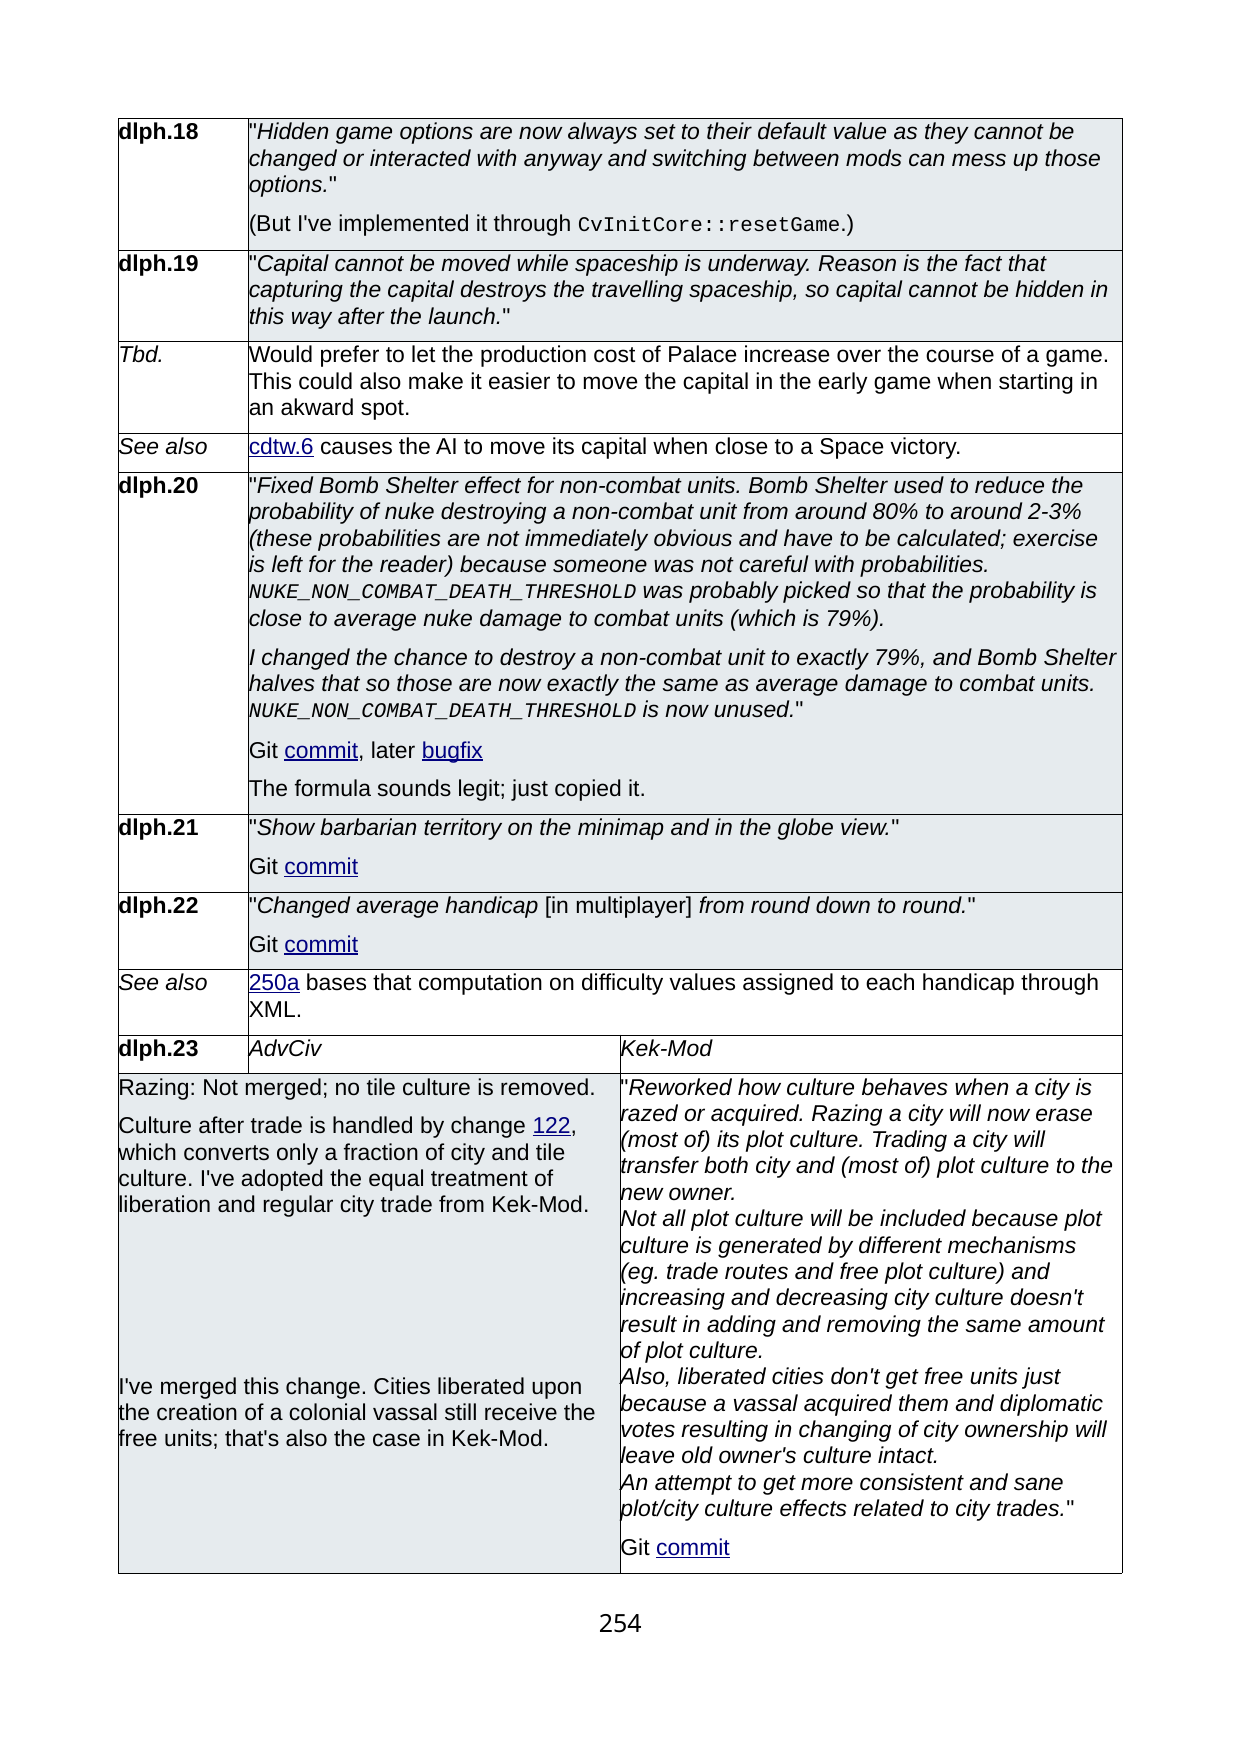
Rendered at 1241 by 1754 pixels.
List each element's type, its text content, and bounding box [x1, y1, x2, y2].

table_cell See also [119, 434, 248, 472]
table_cell dlph.22 [119, 893, 248, 969]
table_cell dlph.23 [119, 1036, 248, 1073]
table_cell "Hidden game options are now always set to their default value as they cannot be changed or interacted with anyway and switching between mods can mess up those options." (But I've implemented it through CvInitCore::resetGame.) [249, 119, 1122, 250]
table_cell cdtw.6 causes the AI to move its capital when close to a Space victory. [249, 434, 1122, 472]
table_cell "Reworked how culture behaves when a city is razed or acquired. Razing a city will now erase (most of) its plot culture. Trading a city will transfer both city and (most of) plot culture to the new owner. Not all plot culture will be included because plot culture is generated by different mechanisms (eg. trade routes and free plot culture) and increasing and decreasing city culture doesn't result in adding and removing the same amount of plot culture. Also, liberated cities don't get free units just because a vassal acquired them and diplomatic votes resulting in changing of city ownership will leave old owner's culture intact. An attempt to get more consistent and sane plot/city culture effects related to city trades." Git commit [621, 1074, 1122, 1573]
table_cell "Fixed Bomb Shelter effect for non-combat units. Bomb Shelter used to reduce the probability of nuke destroying a non-combat unit from around 80% to around 2-3% (these probabilities are not immediately obvious and have to be calculated; exercise is left for the reader) because someone was not careful with probabilities. NUKE_NON_COMBAT_DEATH_THRESHOLD was probably picked so that the probability is close to average nuke damage to combat units (which is 79%). I changed the chance to destroy a non-combat unit to exactly 79%, and Bomb Shelter halves that so those are now exactly the same as average damage to combat units. NUKE_NON_COMBAT_DEATH_THRESHOLD is now unused." Git commit, later bugfix The formula sounds legit; just copied it. [249, 473, 1122, 814]
table_cell Tbd. [119, 342, 248, 433]
table_cell dlph.18 [119, 119, 248, 250]
table_cell dlph.19 [119, 251, 248, 341]
table_cell dlph.21 [119, 815, 248, 892]
table_cell "Changed average handicap [in multiplayer] from round down to round." Git commit [249, 893, 1122, 969]
table_cell "Capital cannot be moved while spaceship is underway. Reason is the fact that capturing the capital destroys the travelling spaceship, so capital cannot be hidden in this way after the launch." [249, 251, 1122, 341]
table_cell "Show barbarian territory on the minimap and in the globe view." Git commit [249, 815, 1122, 892]
table_cell dlph.20 [119, 473, 248, 814]
table_cell AdvCiv [249, 1036, 620, 1073]
table_cell Would prefer to let the production cost of Palace increase over the course of a game. This could also make it easier to move the capital in the early game when starting in an akward spot. [249, 342, 1122, 433]
table_cell Kek-Mod [621, 1036, 1122, 1073]
table_cell Razing: Not merged; no tile culture is removed. Culture after trade is handled by change 122, which converts only a fraction of city and tile culture. I've adopted the equal treatment of liberation and regular city trade from Kek-Mod. I've merged this change. Cities liberated upon the creation of a colonial vassal still receive the free units; that's also the case in Kek-Mod. [119, 1074, 620, 1573]
table_cell 250a bases that computation on difficulty values assigned to each handicap through XML. [249, 970, 1122, 1034]
table_cell See also [119, 970, 248, 1034]
